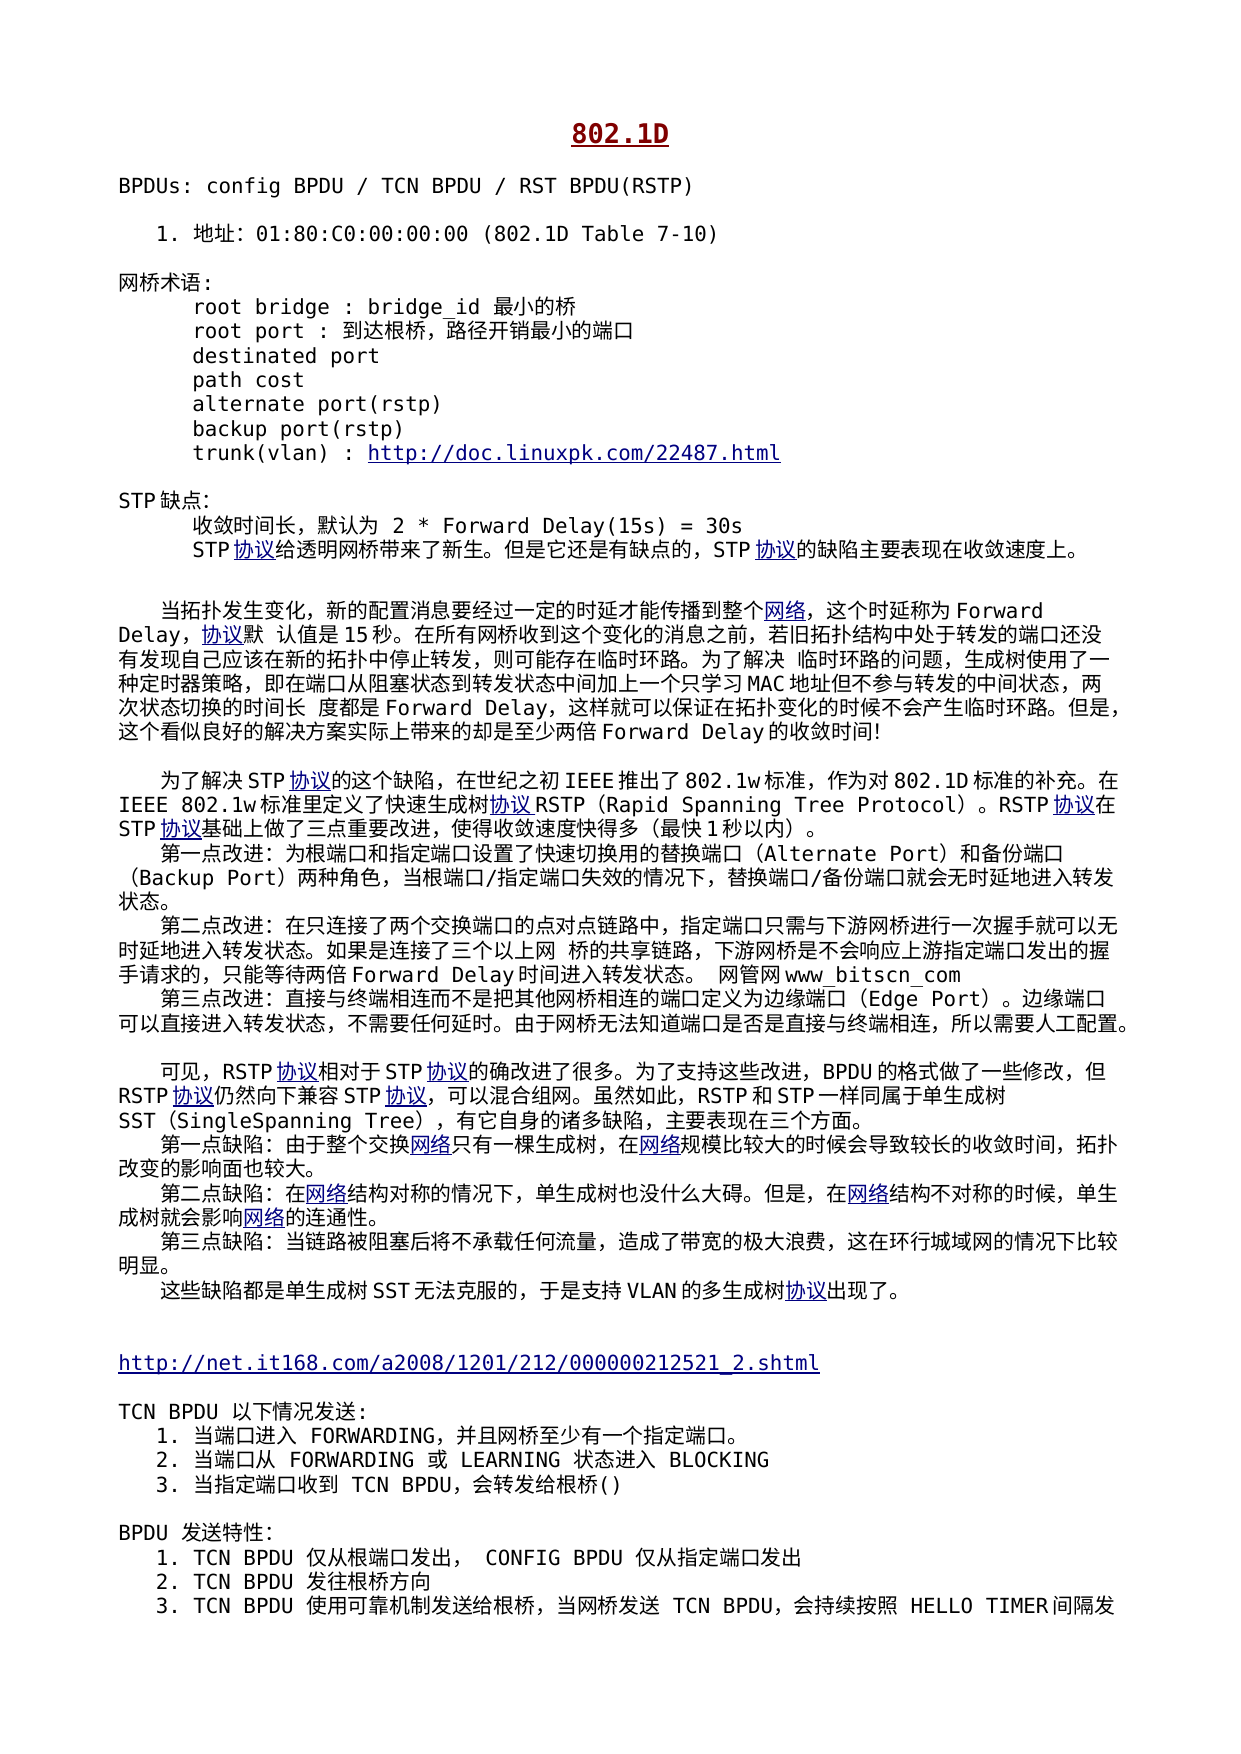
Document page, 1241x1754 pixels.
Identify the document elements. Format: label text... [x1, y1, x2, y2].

text 第二点缺陷：在网络结构对称的情况下，单生成树也没什么大碍。但是，在网络结构不对称的时候，单生成树就会影响网络的连通性。 网管下载dl.bitscn.com [118, 1182, 1122, 1230]
text TCN BPDU 以下情况发送: [118, 1400, 1122, 1424]
text 802.1D [118, 118, 1122, 150]
text BPDU 发送特性： [118, 1521, 1122, 1546]
text 第三点缺陷：当链路被阻塞后将不承载任何流量，造成了带宽的极大浪费，这在环行城域网的情况下比较明显。 [118, 1230, 1122, 1279]
text backup port(rstp) [118, 417, 1122, 441]
text 这些缺陷都是单生成树SST无法克服的，于是支持VLAN的多生成树协议出现了。 [118, 1279, 1122, 1303]
text STP协议给透明网桥带来了新生。但是它还是有缺点的，STP协议的缺陷主要表现在收敛速度上。 网管u家u.bitscn@com [118, 538, 1122, 587]
list 当指定端口收到 TCN BPDU，会转发给根桥() [156, 1473, 1122, 1497]
text alternate port(rstp) [118, 392, 1122, 417]
list TCN BPDU 发往根桥方向 [156, 1570, 1122, 1594]
list 地址：01:80:C0:00:00:00 (802.1D Table 7-10) [156, 222, 1122, 247]
text 第一点缺陷：由于整个交换网络只有一棵生成树，在网络规模比较大的时候会导致较长的收敛时间，拓扑改变的影响面也较大。 网管网www.bitscn.com [118, 1133, 1122, 1182]
text path cost [118, 368, 1122, 392]
list 当端口进入 FORWARDING，并且网桥至少有一个指定端口。 [156, 1424, 1122, 1448]
text http://net.it168.com/a2008/1201/212/000000212521_2.shtml [118, 1351, 1122, 1376]
text 第一点改进：为根端口和指定端口设置了快速切换用的替换端口（Alternate Port）和备份端口（Backup Port）两种角色，当根端口/指定端口失效的情况下，替换端口/备份端口就会无时延地进入转发状态。 [118, 842, 1122, 914]
list 当端口从 FORWARDING 或 LEARNING 状态进入 BLOCKING [156, 1448, 1122, 1473]
text destinated port [118, 344, 1122, 368]
list TCN BPDU 仅从根端口发出， CONFIG BPDU 仅从指定端口发出 [156, 1546, 1122, 1570]
list TCN BPDU 使用可靠机制发送给根桥，当网桥发送 TCN BPDU，会持续按照 HELLO TIMER间隔发 [156, 1594, 1122, 1618]
text BPDUs: config BPDU / TCN BPDU / RST BPDU(RSTP) [118, 174, 1122, 198]
text 第二点改进：在只连接了两个交换端口的点对点链路中，指定端口只需与下游网桥进行一次握手就可以无时延地进入转发状态。如果是连接了三个以上网 桥的共享链路，下游网桥是不会响应上游指定端口发出的握手请求的，只能等待两倍Forward Delay时间进入转发状态。 网管网www_bitscn_com [118, 914, 1122, 987]
text root port : 到达根桥，路径开销最小的端口 [118, 319, 1122, 344]
text trunk(vlan) : http://doc.linuxpk.com/22487.html [118, 441, 1122, 465]
text 第三点改进：直接与终端相连而不是把其他网桥相连的端口定义为边缘端口（Edge Port）。边缘端口可以直接进入转发状态，不需要任何延时。由于网桥无法知道端口是否是直接与终端相连，所以需要人工配置。 [118, 987, 1122, 1060]
text 当拓扑发生变化，新的配置消息要经过一定的时延才能传播到整个网络，这个时延称为Forward Delay，协议默 认值是15秒。在所有网桥收到这个变化的消息之前，若旧拓扑结构中处于转发的端口还没有发现自己应该在新的拓扑中停止转发，则可能存在临时环路。为了解决 临时环路的问题，生成树使用了一种定时器策略，即在端口从阻塞状态到转发状态中间加上一个只学习MAC地址但不参与转发的中间状态，两次状态切换的时间长 度都是Forward Delay，这样就可以保证在拓扑变化的时候不会产生临时环路。但是，这个看似良好的解决方案实际上带来的却是至少两倍Forward Delay的收敛时间！ [118, 599, 1122, 745]
text root bridge : bridge_id 最小的桥 [118, 295, 1122, 319]
text STP缺点： [118, 489, 1122, 514]
text 收敛时间长，默认为 2 * Forward Delay(15s) = 30s [118, 514, 1122, 538]
text 可见，RSTP协议相对于STP协议的确改进了很多。为了支持这些改进，BPDU的格式做了一些修改，但RSTP协议仍然向下兼容STP协议，可以混合组网。虽然如此，RSTP和STP一样同属于单生成树SST（SingleSpanning Tree），有它自身的诸多缺陷，主要表现在三个方面。 网管联盟bitsCN@com [118, 1060, 1122, 1133]
text 网桥术语: [118, 271, 1122, 295]
text 为了解决STP协议的这个缺陷，在世纪之初IEEE推出了802.1w标准，作为对802.1D标准的补充。在IEEE 802.1w标准里定义了快速生成树协议RSTP（Rapid Spanning Tree Protocol）。RSTP协议在STP协议基础上做了三点重要改进，使得收敛速度快得多（最快1秒以内）。 网管网www.bitscn.com [118, 769, 1122, 842]
